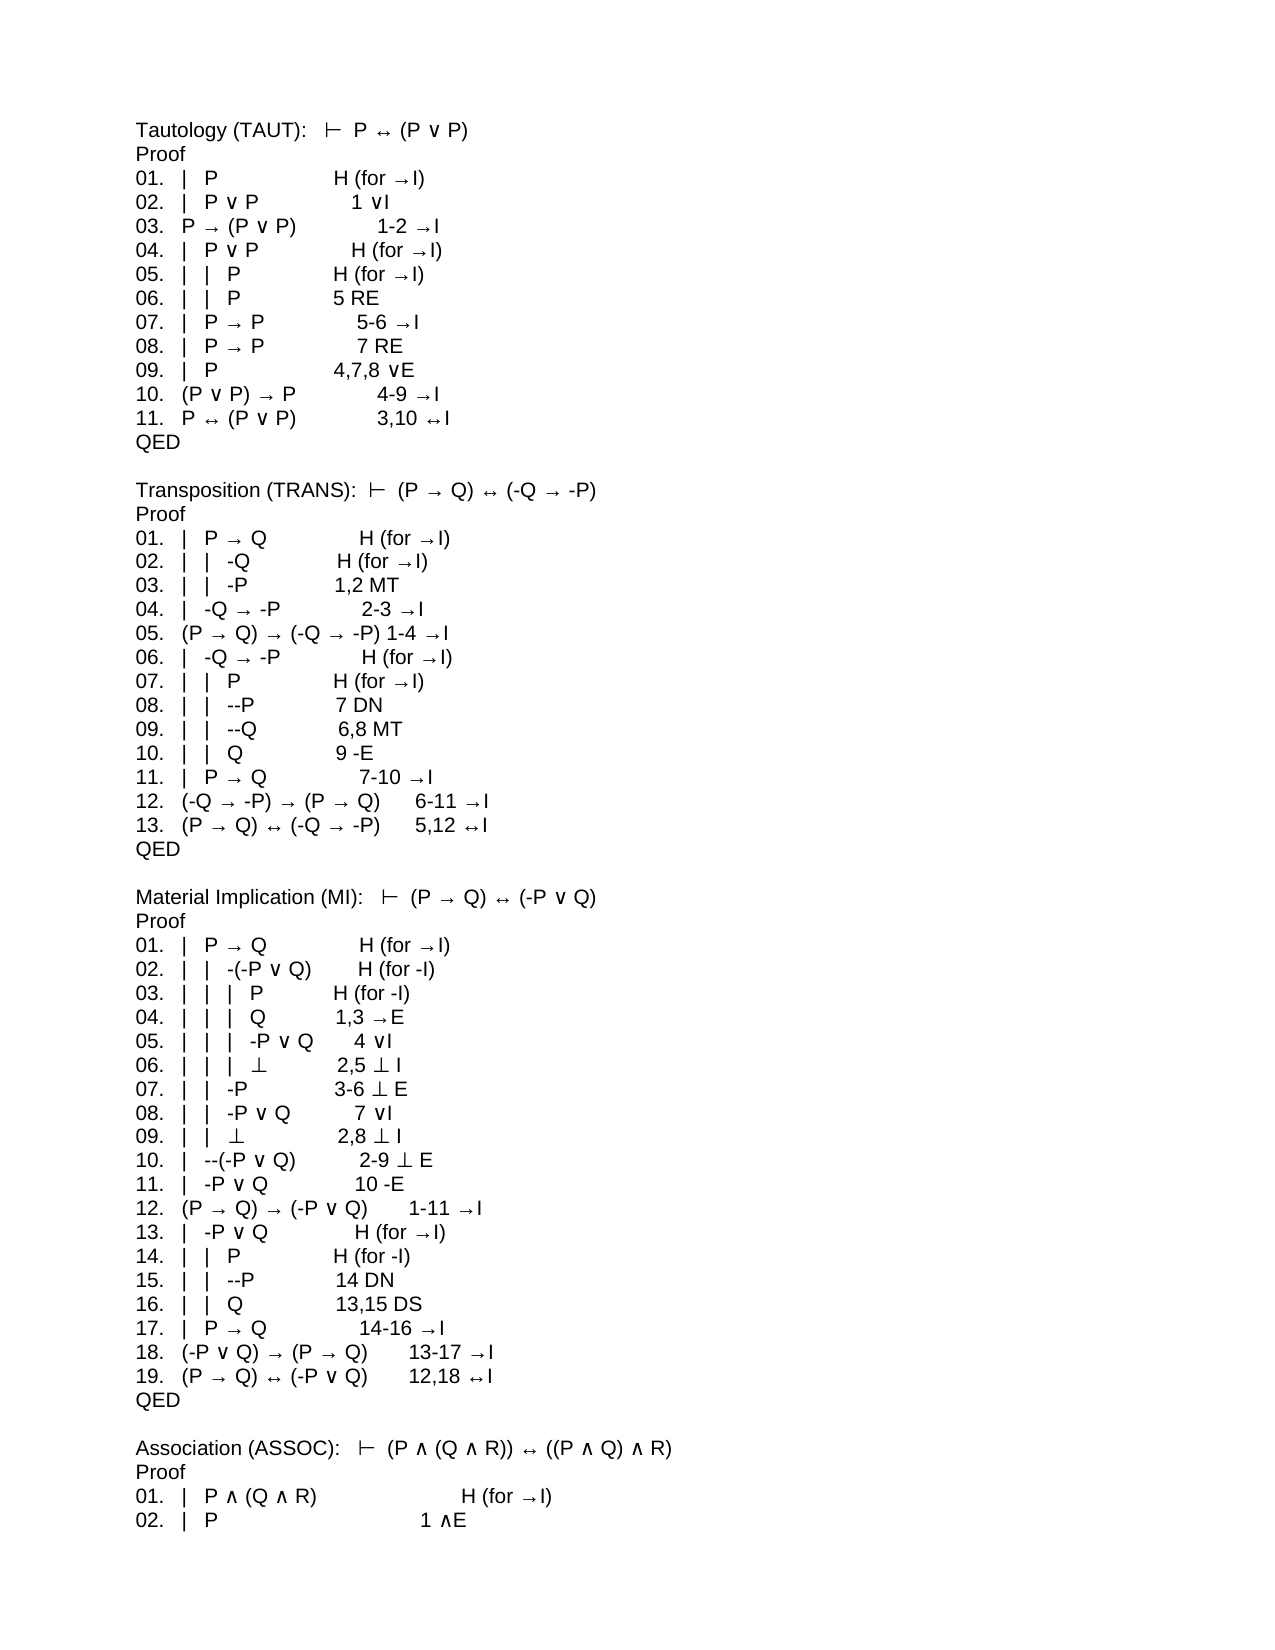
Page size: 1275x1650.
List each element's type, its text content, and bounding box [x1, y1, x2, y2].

text Proof [118, 142, 1157, 166]
text 13. | -P ∨ Q H (for →I) [118, 1220, 1157, 1244]
text 05. (P → Q) → (-Q → -P) 1-4 →I [118, 621, 1157, 645]
text 03. P → (P ∨ P) 1-2 →I [118, 214, 1157, 238]
text 01. | P → Q H (for →I) [118, 933, 1157, 957]
text 05. | | | -P ∨ Q 4 ∨I [118, 1028, 1157, 1052]
text 01. | P H (for →I) [118, 166, 1157, 190]
text 11. | P → Q 7-10 →I [118, 765, 1157, 789]
text Tautology (TAUT): ⊢ P ↔ (P ∨ P) [118, 118, 1157, 142]
text 10. (P ∨ P) → P 4-9 →I [118, 382, 1157, 406]
text 01. | P ∧ (Q ∧ R) H (for →I) [118, 1484, 1157, 1508]
text 08. | | --P 7 DN [118, 693, 1157, 717]
text Association (ASSOC): ⊢ (P ∧ (Q ∧ R)) ↔ ((P ∧ Q) ∧ R) [118, 1436, 1157, 1460]
text QED [118, 429, 1157, 453]
text 07. | P → P 5-6 →I [118, 310, 1157, 334]
text 02. | | -(-P ∨ Q) H (for -I) [118, 957, 1157, 981]
text Proof [118, 501, 1157, 525]
text 02. | P 1 ∧E [118, 1508, 1157, 1532]
text 04. | P ∨ P H (for →I) [118, 238, 1157, 262]
text 14. | | P H (for -I) [118, 1244, 1157, 1268]
text 18. (-P ∨ Q) → (P → Q) 13-17 →I [118, 1340, 1157, 1364]
text 15. | | --P 14 DN [118, 1268, 1157, 1292]
text 04. | | | Q 1,3 →E [118, 1004, 1157, 1028]
text Proof [118, 1460, 1157, 1484]
text 12. (P → Q) → (-P ∨ Q) 1-11 →I [118, 1196, 1157, 1220]
text 17. | P → Q 14-16 →I [118, 1316, 1157, 1340]
text 03. | | -P 1,2 MT [118, 573, 1157, 597]
text 11. | -P ∨ Q 10 -E [118, 1172, 1157, 1196]
text QED [118, 837, 1157, 861]
text 09. | | --Q 6,8 MT [118, 717, 1157, 741]
text Material Implication (MI): ⊢ (P → Q) ↔ (-P ∨ Q) [118, 885, 1157, 909]
text QED [118, 1388, 1157, 1412]
text 06. | | P 5 RE [118, 286, 1157, 310]
text 08. | | -P ∨ Q 7 ∨I [118, 1100, 1157, 1124]
text 09. | P 4,7,8 ∨E [118, 358, 1157, 382]
text 05. | | P H (for →I) [118, 262, 1157, 286]
text 12. (-Q → -P) → (P → Q) 6-11 →I [118, 789, 1157, 813]
text 09. | | ⊥ 2,8 ⊥ I [118, 1124, 1157, 1148]
text 13. (P → Q) ↔ (-Q → -P) 5,12 ↔I [118, 813, 1157, 837]
text 19. (P → Q) ↔ (-P ∨ Q) 12,18 ↔I [118, 1364, 1157, 1388]
text 16. | | Q 13,15 DS [118, 1292, 1157, 1316]
text 02. | P ∨ P 1 ∨I [118, 190, 1157, 214]
text Proof [118, 909, 1157, 933]
text 06. | -Q → -P H (for →I) [118, 645, 1157, 669]
text 03. | | | P H (for -I) [118, 981, 1157, 1004]
text 07. | | -P 3-6 ⊥ E [118, 1076, 1157, 1100]
text 06. | | | ⊥ 2,5 ⊥ I [118, 1052, 1157, 1076]
text 07. | | P H (for →I) [118, 669, 1157, 693]
text 10. | | Q 9 -E [118, 741, 1157, 765]
text Transposition (TRANS): ⊢ (P → Q) ↔ (-Q → -P) [118, 477, 1157, 501]
text 01. | P → Q H (for →I) [118, 525, 1157, 549]
text 10. | --(-P ∨ Q) 2-9 ⊥ E [118, 1148, 1157, 1172]
text 11. P ↔ (P ∨ P) 3,10 ↔I [118, 406, 1157, 429]
text 04. | -Q → -P 2-3 →I [118, 597, 1157, 621]
text 02. | | -Q H (for →I) [118, 549, 1157, 573]
text 08. | P → P 7 RE [118, 334, 1157, 358]
